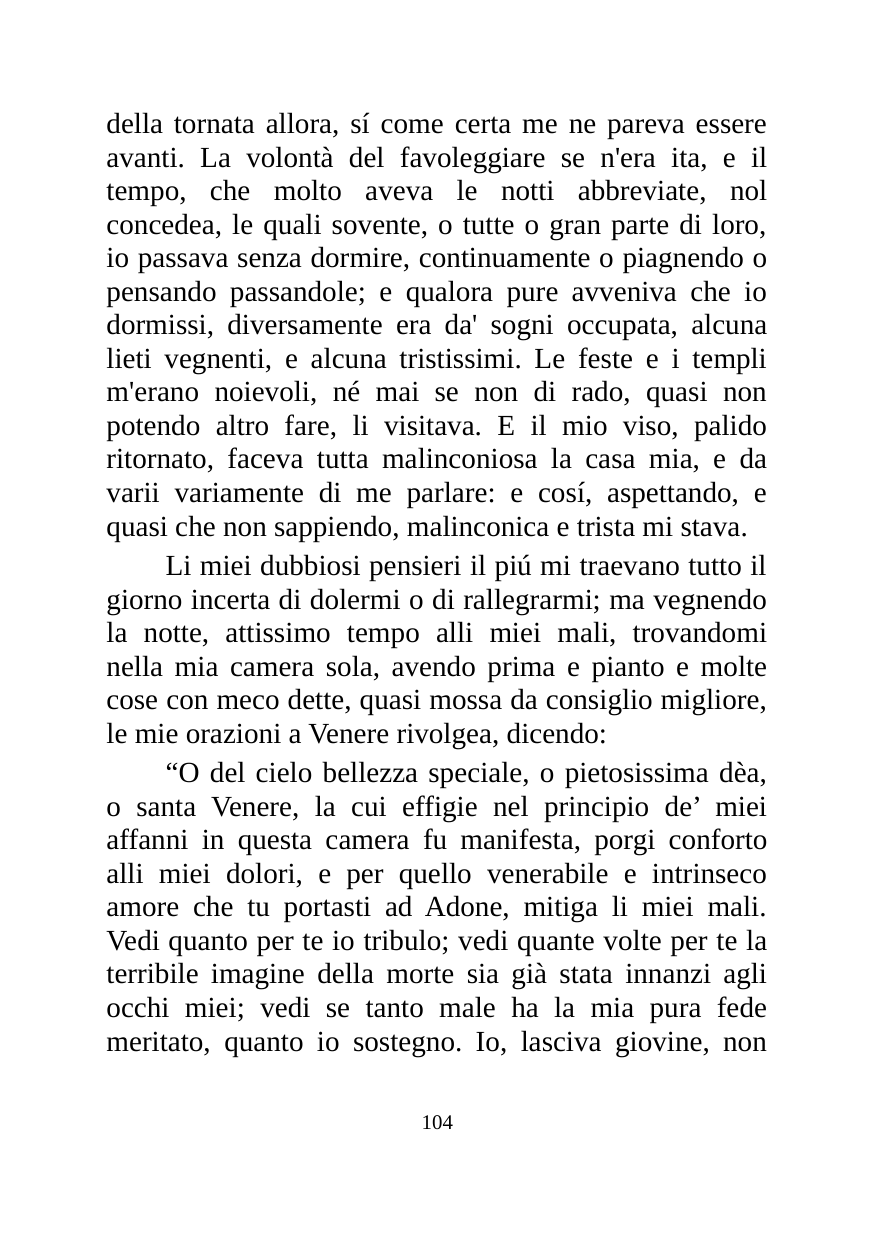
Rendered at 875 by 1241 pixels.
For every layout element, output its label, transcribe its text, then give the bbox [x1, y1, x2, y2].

text “O del cielo bellezza speciale, o pietosissima dèa, o santa Venere, la cui effigie nel principio de’ miei affanni in questa camera fu manifesta, porgi conforto alli miei dolori, e per quello venerabile e intrinseco amore che tu portasti ad Adone, mitiga li miei mali. Vedi quanto per te io tribulo; vedi quante volte per te la terribile imagine della morte sia già stata innanzi agli occhi miei; vedi se tanto male ha la mia pura fede meritato, quanto io sostegno. Io, lasciva giovine, non [106, 755, 768, 1057]
text della tornata allora, sí come certa me ne pareva essere avanti. La volontà del favoleggiare se n'era ita, e il tempo, che molto aveva le notti abbreviate, nol concedea, le quali sovente, o tutte o gran parte di loro, io passava senza dormire, continuamente o piagnendo o pensando passandole; e qualora pure avveniva che io dormissi, diversamente era da' sogni occupata, alcuna lieti vegnenti, e alcuna tristissimi. Le feste e i templi m'erano noievoli, né mai se non di rado, quasi non potendo altro fare, li visitava. E il mio viso, palido ritornato, faceva tutta malinconiosa la casa mia, e da varii variamente di me parlare: e cosí, aspettando, e quasi che non sappiendo, malinconica e trista mi stava. [106, 106, 768, 542]
text Li miei dubbiosi pensieri il piú mi traevano tutto il giorno incerta di dolermi o di rallegrarmi; ma vegnendo la notte, attissimo tempo alli miei mali, trovandomi nella mia camera sola, avendo prima e pianto e molte cose con meco dette, quasi mossa da consiglio migliore, le mie orazioni a Venere rivolgea, dicendo: [106, 548, 768, 749]
